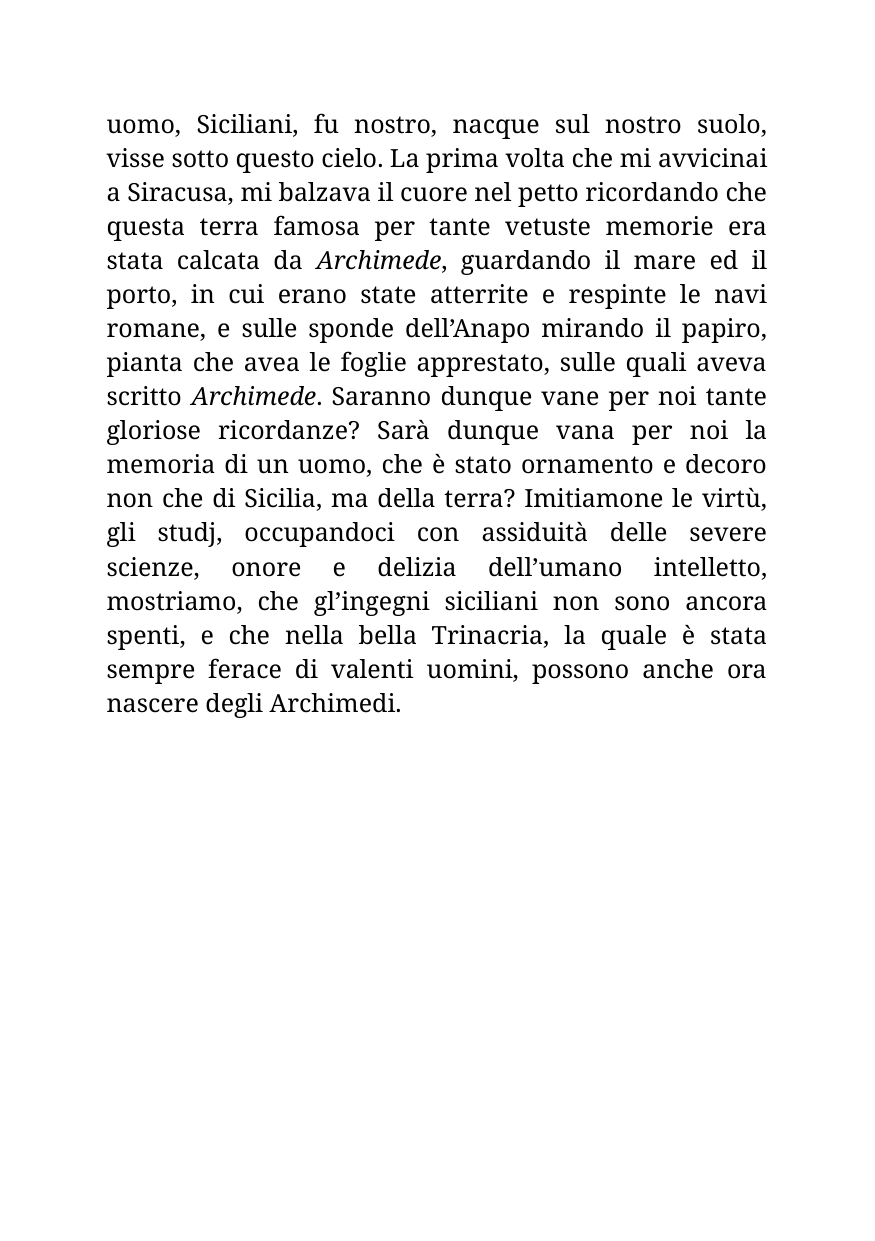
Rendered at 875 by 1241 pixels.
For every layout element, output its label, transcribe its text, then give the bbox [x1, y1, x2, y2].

text uomo, Siciliani, fu nostro, nacque sul nostro suolo, visse sotto questo cielo. La prima volta che mi avvicinai a Siracusa, mi balzava il cuore nel petto ricordando che questa terra famosa per tante vetuste memorie era stata calcata da Archimede, guardando il mare ed il porto, in cui erano state atterrite e respinte le navi romane, e sulle sponde dell’Anapo mirando il papiro, pianta che avea le foglie apprestato, sulle quali aveva scritto Archimede. Saranno dunque vane per noi tante gloriose ricordanze? Sarà dunque vana per noi la memoria di un uomo, che è stato ornamento e decoro non che di Sicilia, ma della terra? Imitiamone le virtù, gli studj, occupandoci con assiduità delle severe scienze, onore e delizia dell’umano intelletto, mostriamo, che gl’ingegni siciliani non sono ancora spenti, e che nella bella Trinacria, la quale è stata sempre ferace di valenti uomini, possono anche ora nascere degli Archimedi. [106, 106, 768, 719]
